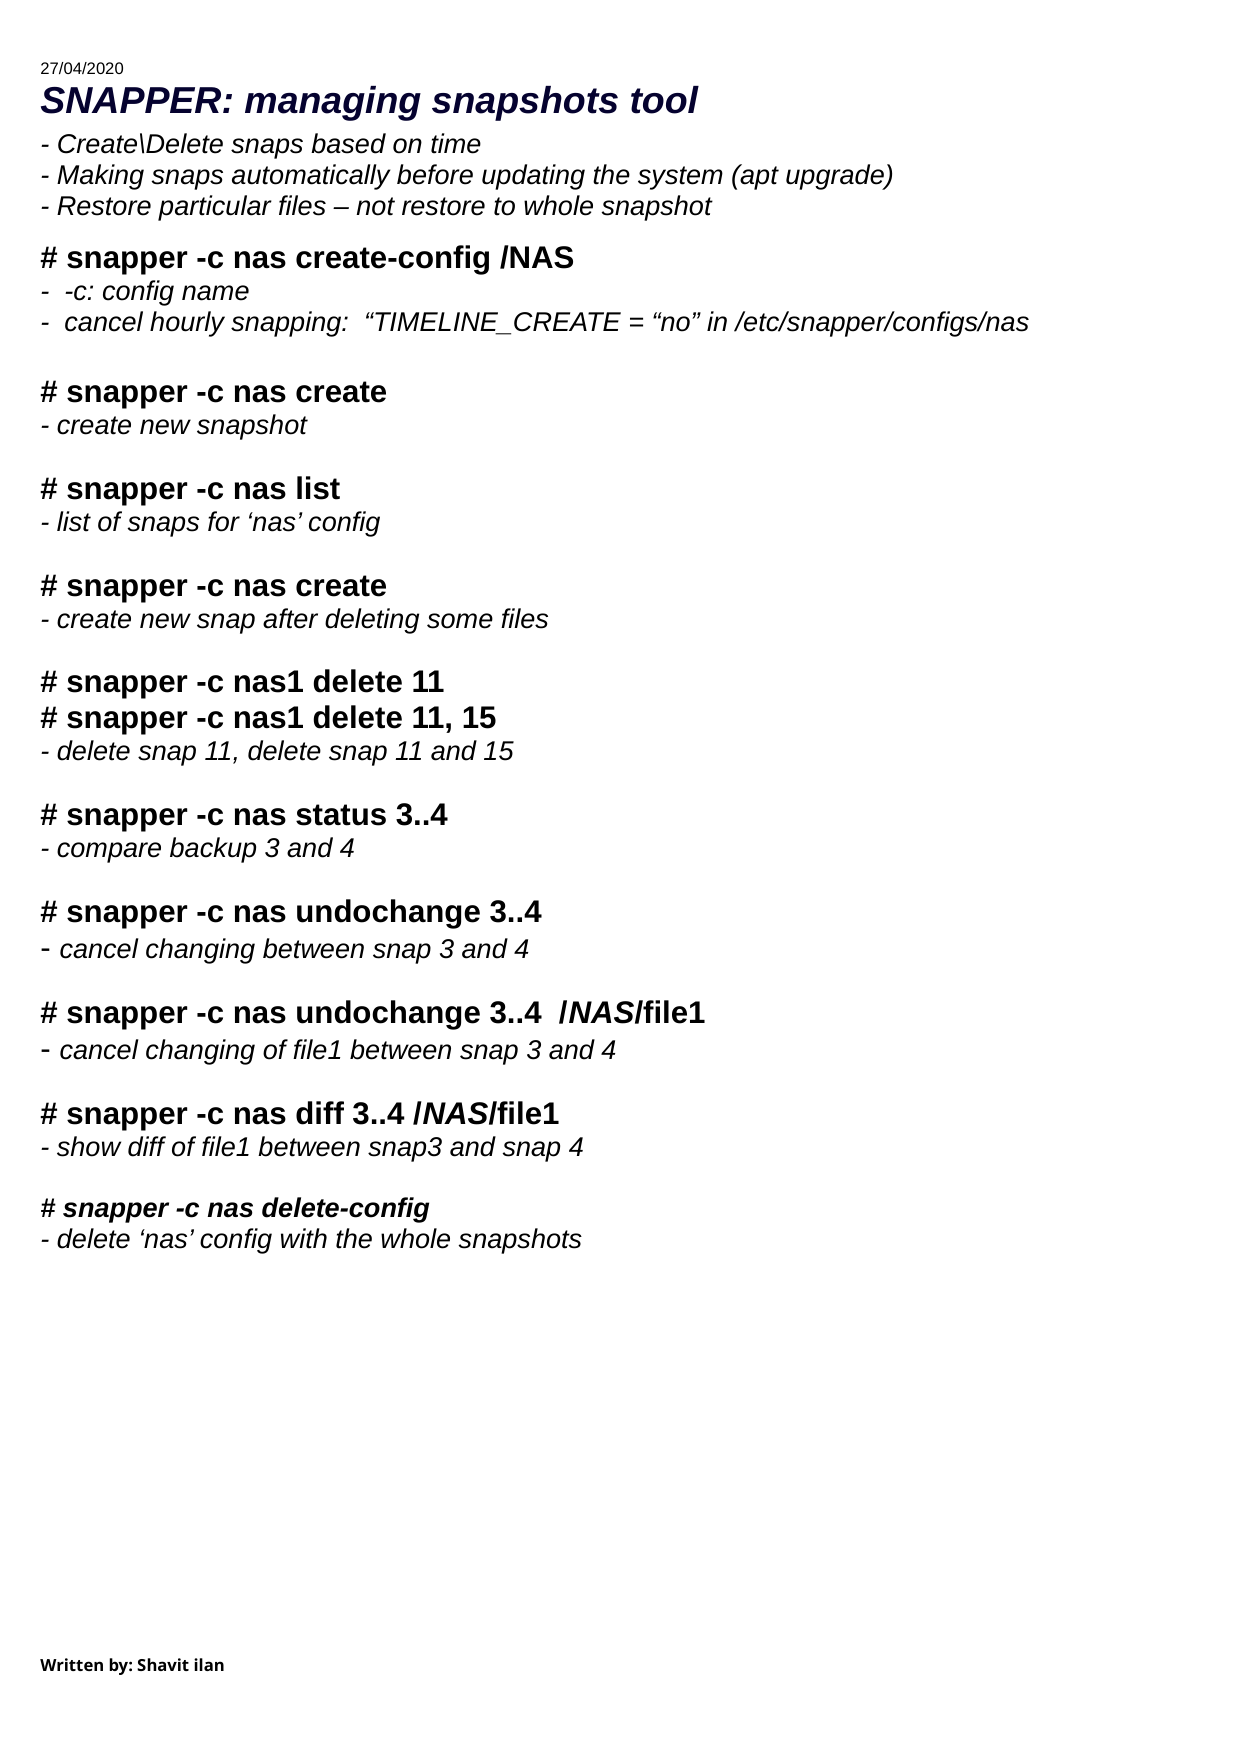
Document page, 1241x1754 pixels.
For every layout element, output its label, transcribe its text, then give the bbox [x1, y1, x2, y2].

text # snapper -c nas create - create new snap after deleting some files [40, 567, 1200, 634]
subtitle - Restore particular files – not restore to whole snapshot [40, 190, 1200, 221]
text # snapper -c nas delete-config - delete ‘nas’ config with the whole snapshots [40, 1192, 1200, 1254]
text # snapper -c nas1 delete 11 # snapper -c nas1 delete 11, 15 - delete snap 11, delete snap 11 and 15 [40, 663, 1200, 767]
text # snapper -c nas list - list of snaps for ‘nas’ config [40, 470, 1200, 537]
subtitle SNAPPER: managing snapshots tool [40, 78, 1200, 121]
text # snapper -c nas undochange 3..4 - cancel changing between snap 3 and 4 [40, 893, 1200, 964]
text # snapper -c nas create-config /NAS - -c: config name - cancel hourly snapping: “TIMELINE_CREATE = “no” in /etc/snapper/configs/nas # snapper -c nas create - create new snapshot [40, 239, 1200, 441]
subtitle - Create\Delete snaps based on time [40, 128, 1200, 159]
text # snapper -c nas undochange 3..4 /NAS/file1 - cancel changing of file1 between snap 3 and 4 [40, 994, 1200, 1066]
subtitle - Making snaps automatically before updating the system (apt upgrade) [40, 159, 1200, 190]
text # snapper -c nas diff 3..4 /NAS/file1 - show diff of file1 between snap3 and snap 4 [40, 1095, 1200, 1163]
text # snapper -c nas status 3..4 - compare backup 3 and 4 [40, 796, 1200, 863]
